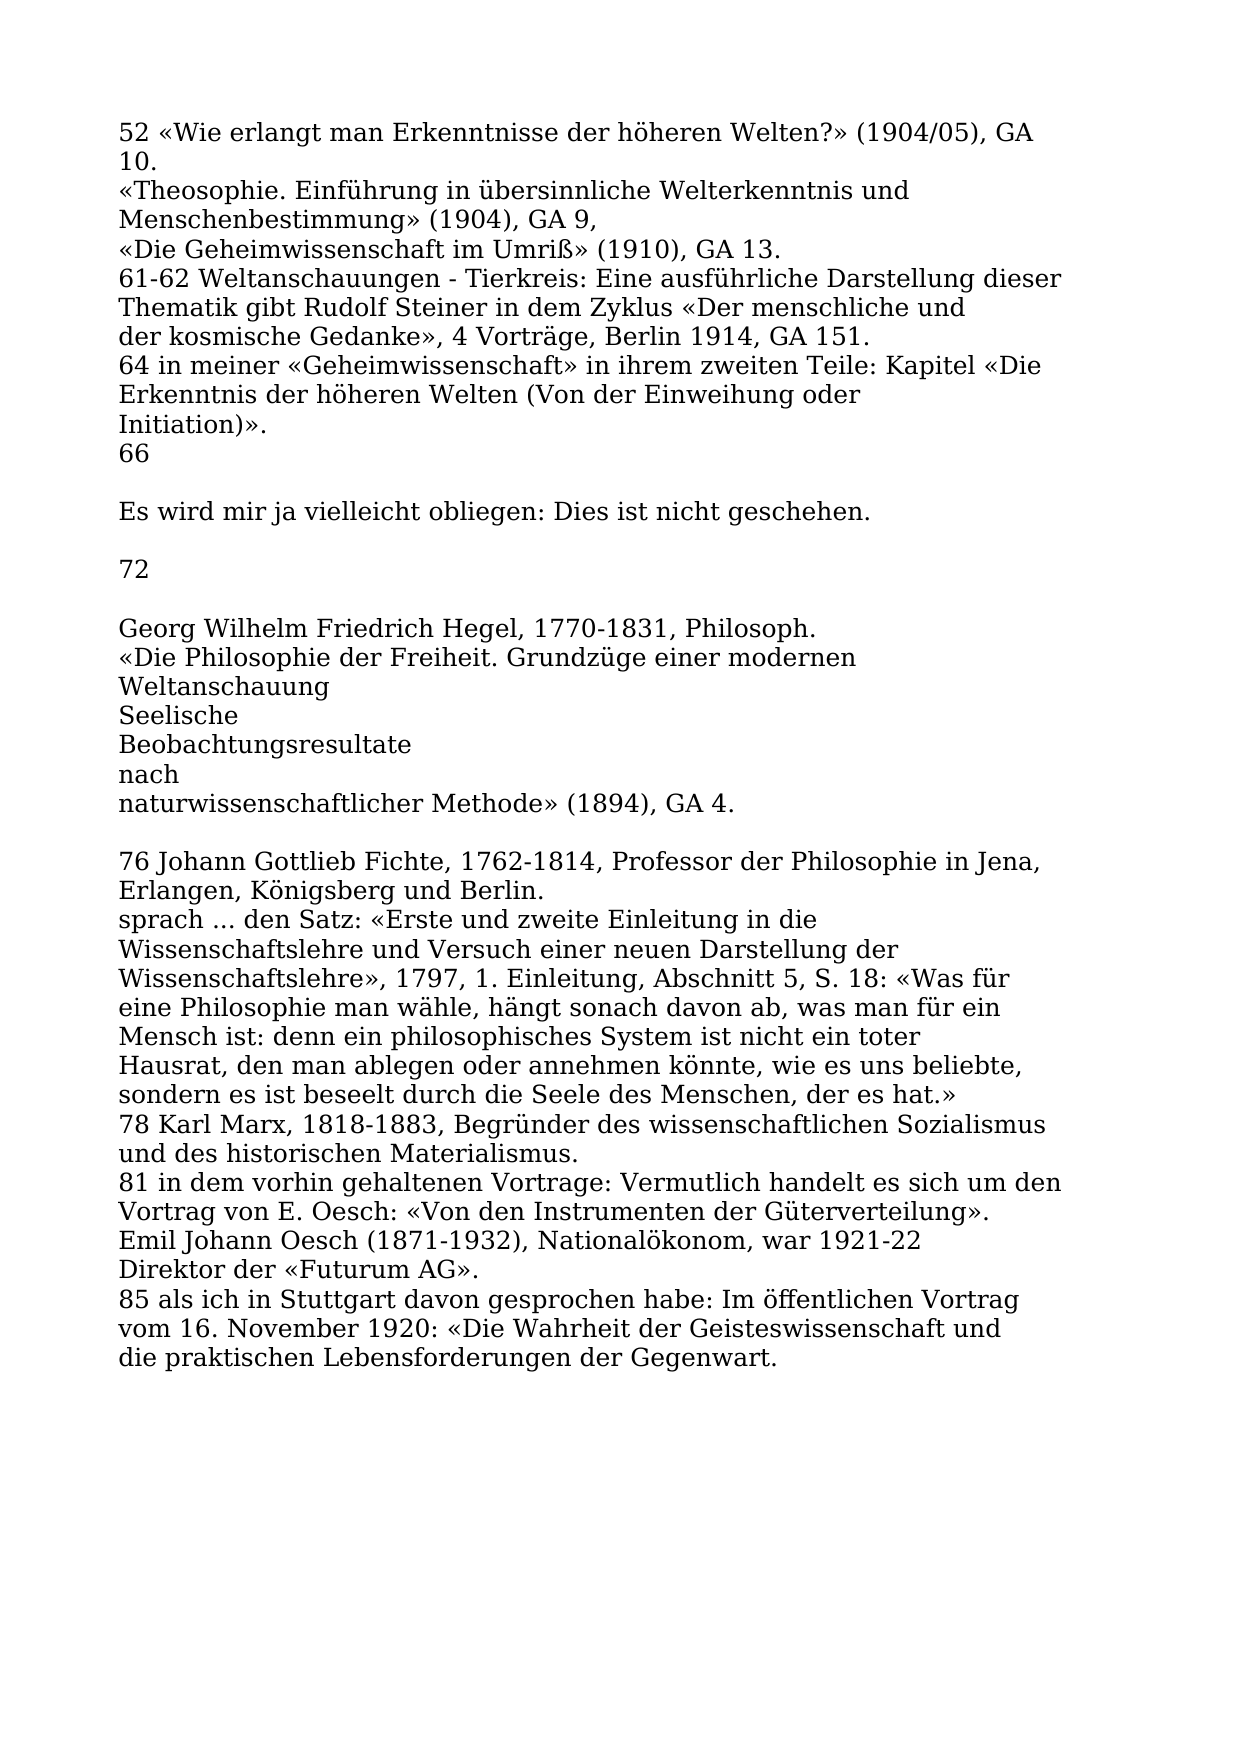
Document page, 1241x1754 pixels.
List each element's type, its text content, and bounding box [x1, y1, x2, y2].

text «Die Philosophie der Freiheit. Grundzüge einer modernen [118, 643, 1122, 672]
text vom 16. November 1920: «Die Wahrheit der Geisteswissenschaft und [118, 1314, 1122, 1343]
text 72 [118, 556, 1122, 585]
text Erkenntnis der höheren Welten (Von der Einweihung oder [118, 381, 1122, 410]
text Menschenbestimmung» (1904), GA 9, [118, 206, 1122, 235]
text 52 «Wie erlangt man Erkenntnisse der höheren Welten?» (1904/05), GA [118, 118, 1122, 147]
text Mensch ist: denn ein philosophisches System ist nicht ein toter [118, 1022, 1122, 1051]
text Initiation)». [118, 410, 1122, 439]
text Thematik gibt Rudolf Steiner in dem Zyklus «Der menschliche und [118, 293, 1122, 322]
text Beobachtungsresultate [118, 731, 1122, 760]
text die praktischen Lebensforderungen der Gegenwart. [118, 1343, 1122, 1372]
text 61-62 Weltanschauungen - Tierkreis: Eine ausführliche Darstellung dieser [118, 264, 1122, 293]
text Wissenschaftslehre», 1797, 1. Einleitung, Abschnitt 5, S. 18: «Was für [118, 964, 1122, 993]
text eine Philosophie man wähle, hängt sonach davon ab, was man für ein [118, 993, 1122, 1022]
text 78 Karl Marx, 1818-1883, Begründer des wissenschaftlichen Sozialismus [118, 1110, 1122, 1139]
text Hausrat, den man ablegen oder annehmen könnte, wie es uns beliebte, [118, 1051, 1122, 1081]
text Es wird mir ja vielleicht obliegen: Dies ist nicht geschehen. [118, 497, 1122, 526]
text naturwissenschaftlicher Methode» (1894), GA 4. [118, 789, 1122, 818]
text sprach ... den Satz: «Erste und zweite Einleitung in die [118, 906, 1122, 935]
text Weltanschauung [118, 672, 1122, 701]
text Emil Johann Oesch (1871-1932), Nationalökonom, war 1921-22 [118, 1226, 1122, 1256]
text 85 als ich in Stuttgart davon gesprochen habe: Im öffentlichen Vortrag [118, 1285, 1122, 1314]
text Vortrag von E. Oesch: «Von den Instrumenten der Güterverteilung». [118, 1197, 1122, 1226]
text Georg Wilhelm Friedrich Hegel, 1770-1831, Philosoph. [118, 614, 1122, 643]
text Seelische [118, 701, 1122, 731]
text der kosmische Gedanke», 4 Vorträge, Berlin 1914, GA 151. [118, 322, 1122, 351]
text Wissenschaftslehre und Versuch einer neuen Darstellung der [118, 935, 1122, 964]
text nach [118, 760, 1122, 789]
text sondern es ist beseelt durch die Seele des Menschen, der es hat.» [118, 1081, 1122, 1110]
text Direktor der «Futurum AG». [118, 1256, 1122, 1285]
text und des historischen Materialismus. [118, 1139, 1122, 1168]
text 76 Johann Gottlieb Fichte, 1762-1814, Professor der Philosophie in Jena, [118, 847, 1122, 876]
text 10. [118, 147, 1122, 176]
text Erlangen, Königsberg und Berlin. [118, 876, 1122, 906]
text 66 [118, 439, 1122, 468]
text «Die Geheimwissenschaft im Umriß» (1910), GA 13. [118, 235, 1122, 264]
text 81 in dem vorhin gehaltenen Vortrage: Vermutlich handelt es sich um den [118, 1168, 1122, 1197]
text 64 in meiner «Geheimwissenschaft» in ihrem zweiten Teile: Kapitel «Die [118, 351, 1122, 381]
text «Theosophie. Einführung in übersinnliche Welterkenntnis und [118, 176, 1122, 206]
